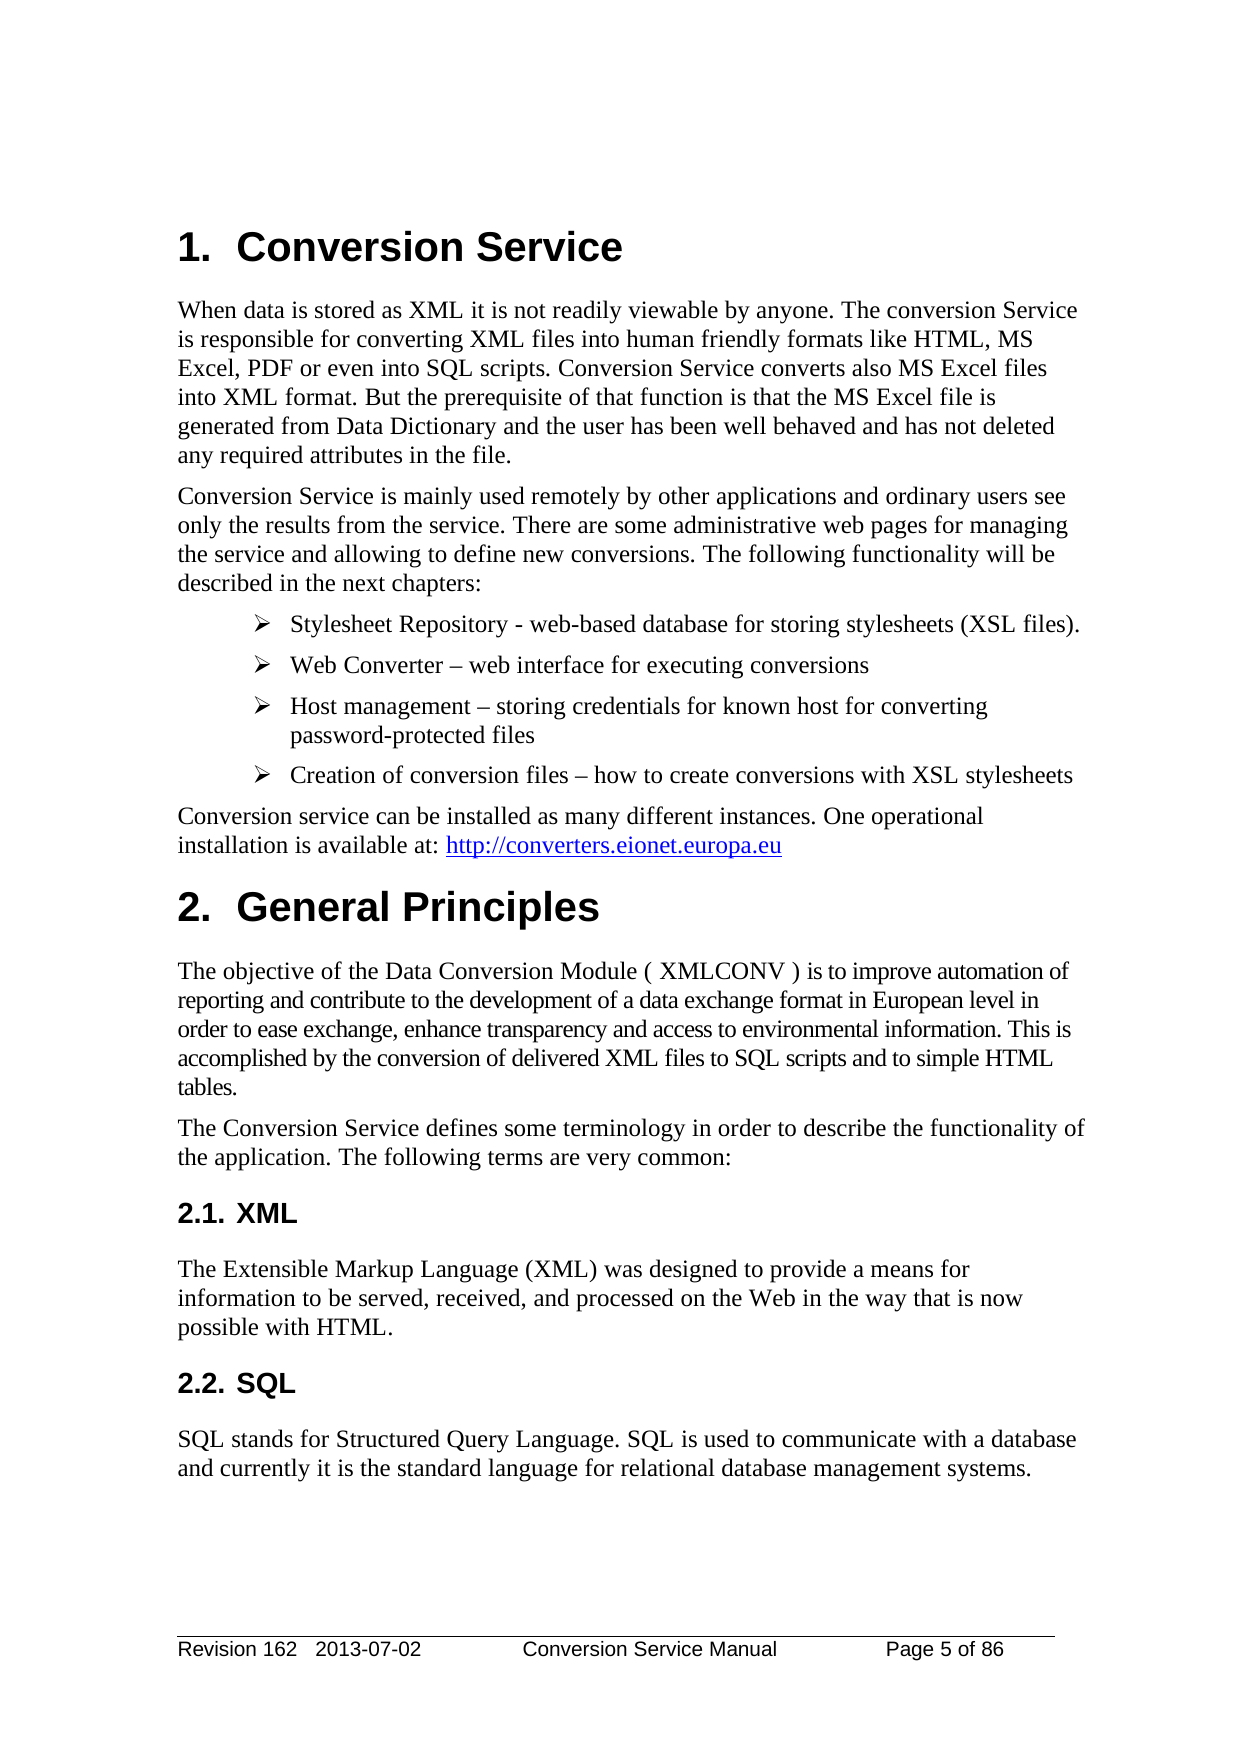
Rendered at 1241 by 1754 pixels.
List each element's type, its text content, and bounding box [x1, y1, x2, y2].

list Web Converter – web interface for executing conversions [252, 650, 1092, 679]
list Host management – storing credentials for known host for converting password-protected files [252, 691, 1092, 749]
text SQL stands for Structured Query Language. SQL is used to communicate with a database and currently it is the standard language for relational database management systems. [177, 1424, 1092, 1482]
list Creation of conversion files – how to create conversions with XSL stylesheets [252, 760, 1092, 789]
subtitle SQL [177, 1366, 1092, 1399]
text The Extensible Markup Language (XML) was designed to provide a means for information to be served, received, and processed on the Web in the way that is now possible with HTML. [177, 1254, 1092, 1341]
text The objective of the Data Conversion Module ( XMLCONV ) is to improve automation of reporting and contribute to the development of a data exchange format in European level in order to ease exchange, enhance transparency and access to environmental information. This is accomplished by the conversion of delivered XML files to SQL scripts and to simple HTML tables. [177, 956, 1092, 1101]
list Stylesheet Repository - web-based database for storing stylesheets (XSL files). [252, 609, 1092, 638]
text Conversion Service is mainly used remotely by other applications and ordinary users see only the results from the service. There are some administrative web pages for managing the service and allowing to define new conversions. The following functionality will be described in the next chapters: [177, 481, 1092, 597]
subtitle Conversion Service [177, 222, 1092, 270]
subtitle General Principles [177, 883, 1092, 931]
text The Conversion Service defines some terminology in order to describe the functionality of the application. The following terms are very common: [177, 1113, 1092, 1171]
text Conversion service can be installed as many different instances. One operational installation is available at: http://converters.eionet.europa.eu [177, 801, 1092, 859]
subtitle XML [177, 1196, 1092, 1229]
text When data is stored as XML it is not readily viewable by anyone. The conversion Service is responsible for converting XML files into human friendly formats like HTML, MS Excel, PDF or even into SQL scripts. Conversion Service converts also MS Excel files into XML format. But the prerequisite of that function is that the MS Excel file is generated from Data Dictionary and the user has been well behaved and has not deleted any required attributes in the file. [177, 295, 1092, 469]
